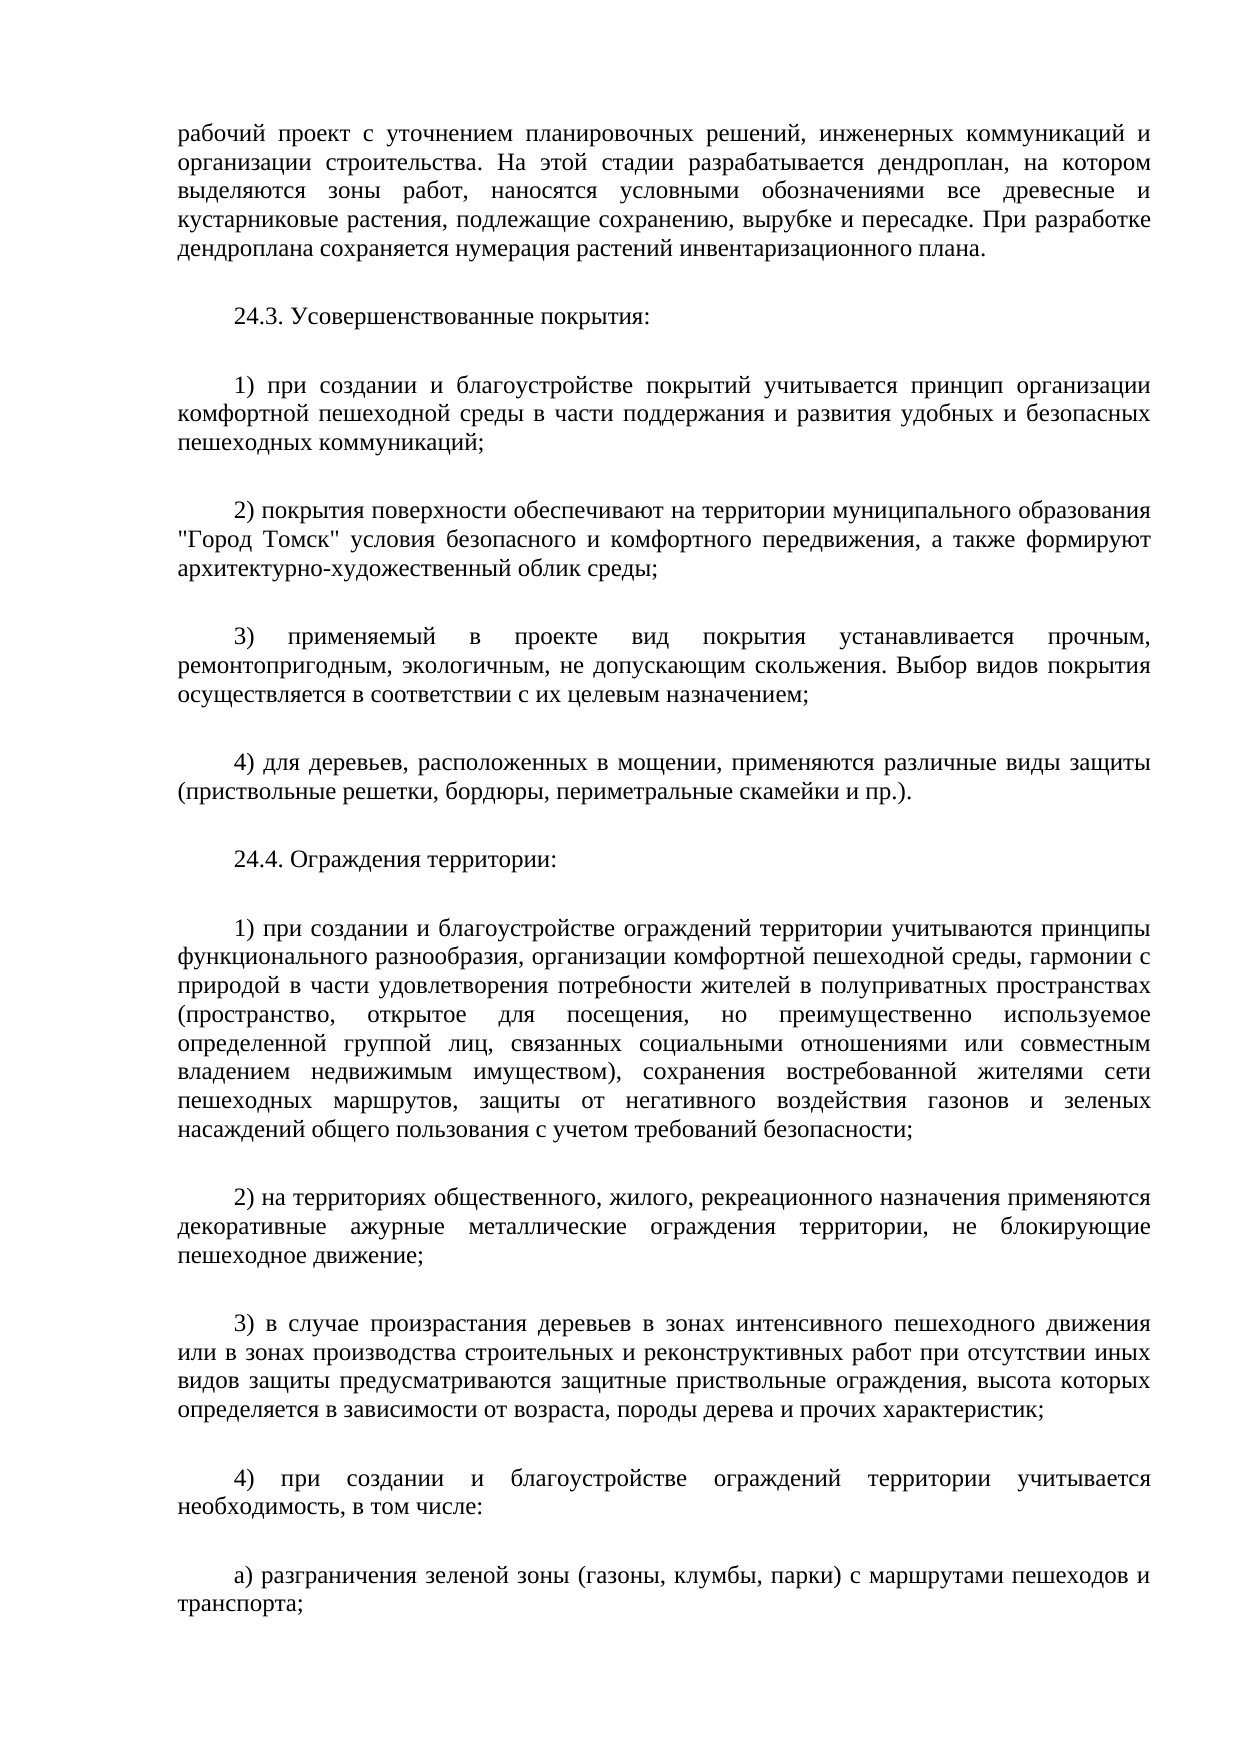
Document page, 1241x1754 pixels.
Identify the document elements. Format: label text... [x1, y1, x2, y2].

text рабочий проект с уточнением планировочных решений, инженерных коммуникаций и организации строительства. На этой стадии разрабатывается дендроплан, на котором выделяются зоны работ, наносятся условными обозначениями все древесные и кустарниковые растения, подлежащие сохранению, вырубке и пересадке. При разработке дендроплана сохраняется нумерация растений инвентаризационного плана. [177, 118, 1152, 262]
text 2) покрытия поверхности обеспечивают на территории муниципального образования "Город Томск" условия безопасного и комфортного передвижения, а также формируют архитектурно-художественный облик среды; [177, 496, 1152, 582]
text 4) при создании и благоустройстве ограждений территории учитывается необходимость, в том числе: [177, 1463, 1152, 1520]
text а) разграничения зеленой зоны (газоны, клумбы, парки) с маршрутами пешеходов и транспорта; [177, 1560, 1152, 1617]
text 24.4. Ограждения территории: [177, 844, 1152, 873]
text 3) в случае произрастания деревьев в зонах интенсивного пешеходного движения или в зонах производства строительных и реконструктивных работ при отсутствии иных видов защиты предусматриваются защитные приствольные ограждения, высота которых определяется в зависимости от возраста, породы дерева и прочих характеристик; [177, 1308, 1152, 1423]
text 1) при создании и благоустройстве покрытий учитывается принцип организации комфортной пешеходной среды в части поддержания и развития удобных и безопасных пешеходных коммуникаций; [177, 370, 1152, 456]
text 3) применяемый в проекте вид покрытия устанавливается прочным, ремонтопригодным, экологичным, не допускающим скольжения. Выбор видов покрытия осуществляется в соответствии с их целевым назначением; [177, 621, 1152, 708]
text 2) на территориях общественного, жилого, рекреационного назначения применяются декоративные ажурные металлические ограждения территории, не блокирующие пешеходное движение; [177, 1182, 1152, 1268]
text 4) для деревьев, расположенных в мощении, применяются различные виды защиты (приствольные решетки, бордюры, периметральные скамейки и пр.). [177, 747, 1152, 805]
text 1) при создании и благоустройстве ограждений территории учитываются принципы функционального разнообразия, организации комфортной пешеходной среды, гармонии с природой в части удовлетворения потребности жителей в полуприватных пространствах (пространство, открытое для посещения, но преимущественно используемое определенной группой лиц, связанных социальными отношениями или совместным владением недвижимым имуществом), сохранения востребованной жителями сети пешеходных маршрутов, защиты от негативного воздействия газонов и зеленых насаждений общего пользования с учетом требований безопасности; [177, 913, 1152, 1143]
text 24.3. Усовершенствованные покрытия: [177, 301, 1152, 330]
